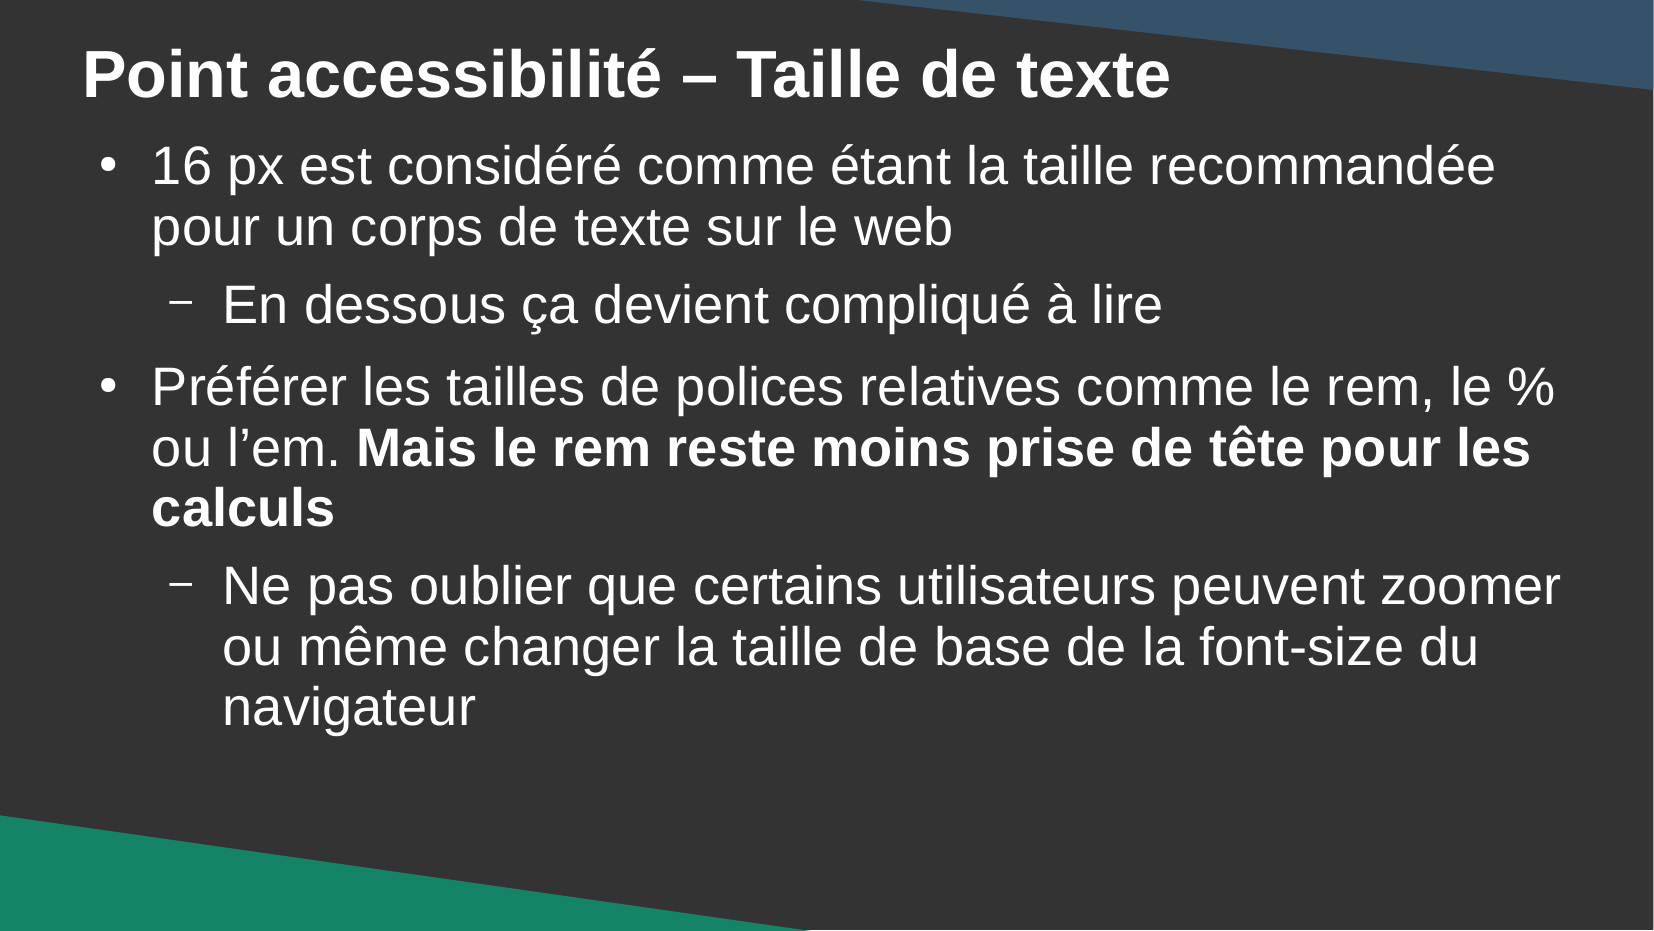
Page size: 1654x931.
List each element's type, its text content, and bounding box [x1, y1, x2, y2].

text_box [0, 815, 811, 931]
text_box [856, 0, 1654, 91]
list 16 px est considéré comme étant la taille recommandée pour un corps de texte sur le web En dessous ça devient compliqué à lire Préférer les tailles de polices relatives comme le rem, le % ou l’em. Mais le rem reste moins prise de tête pour les calculs Ne pas oublier que certains utilisateurs peuvent zoomer ou même changer la taille de base de la font-size du navigateur [80, 135, 1605, 780]
title Point accessibilité – Taille de texte [82, 37, 1571, 122]
